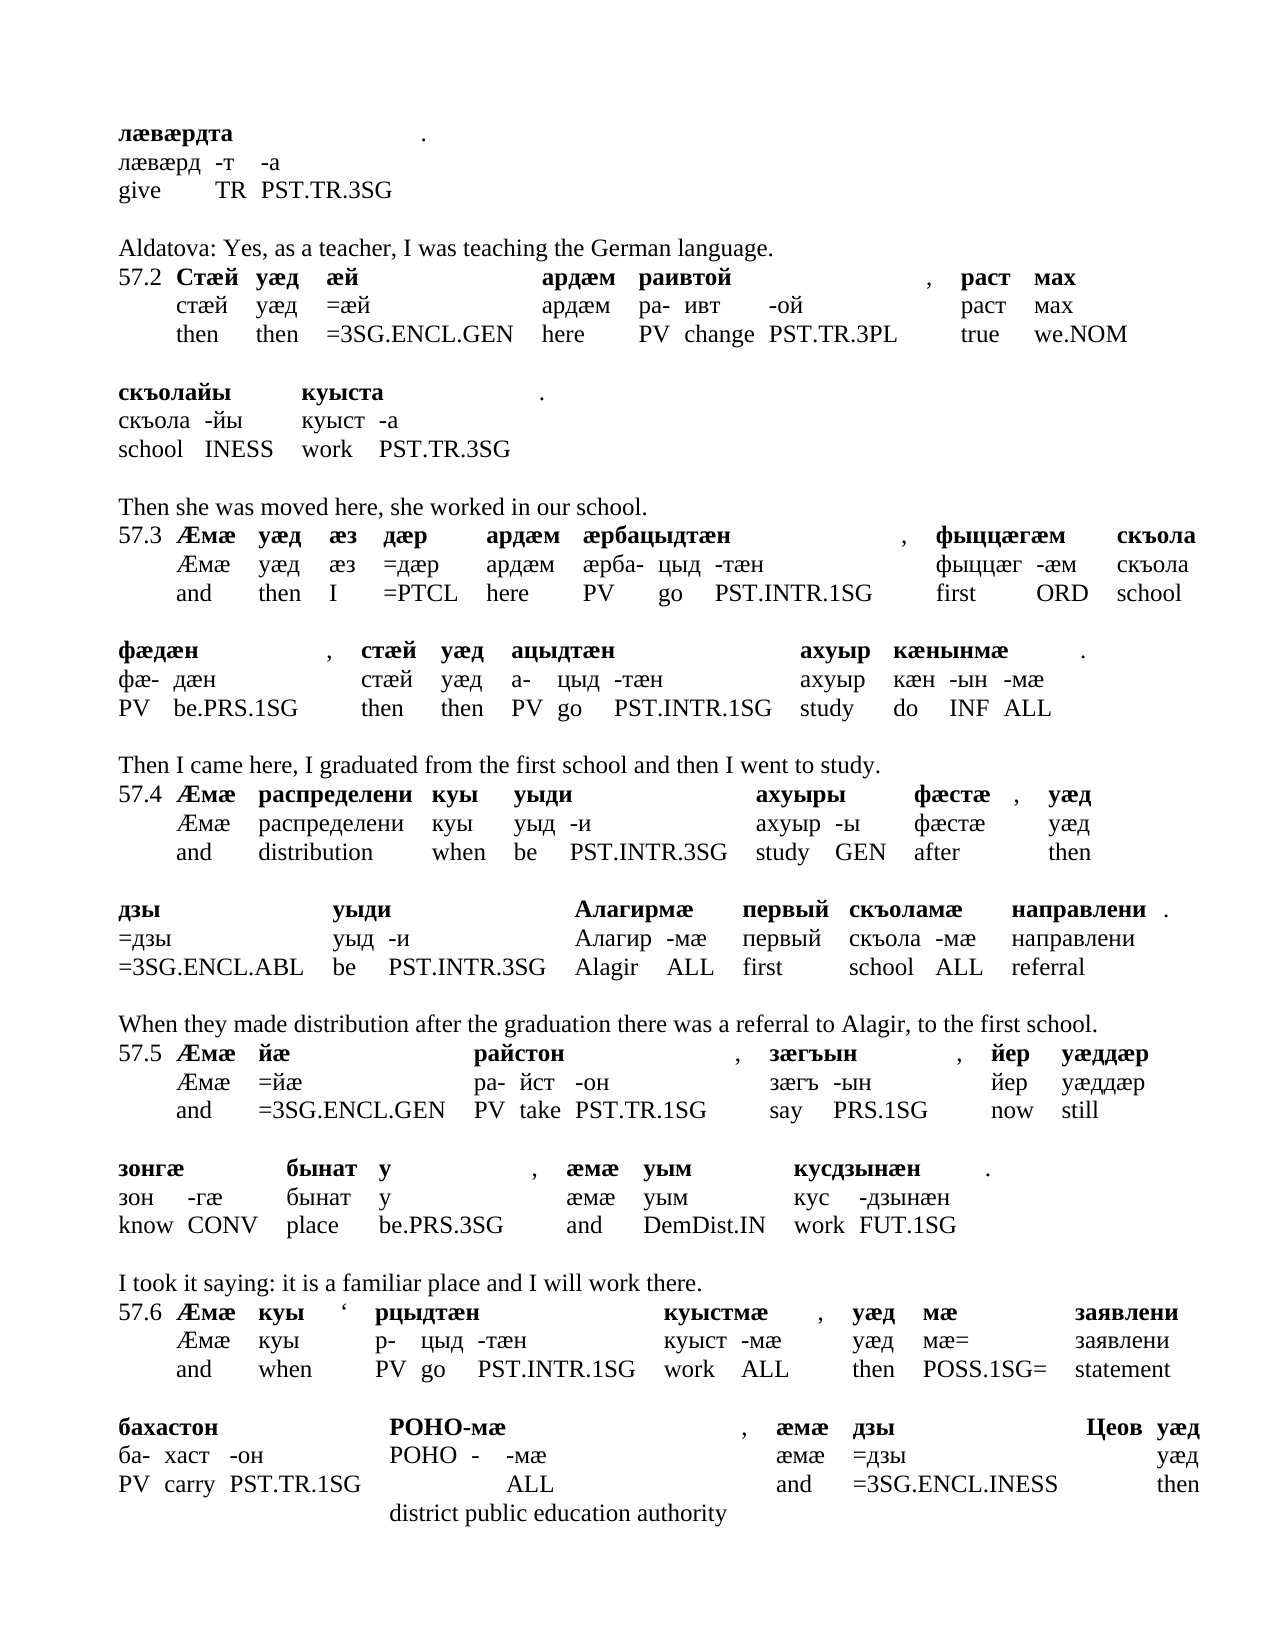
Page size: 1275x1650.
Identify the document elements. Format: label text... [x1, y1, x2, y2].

text -тæн [477, 1326, 636, 1354]
text ORD [1036, 578, 1089, 607]
text PST.TR.1SG [229, 1469, 361, 1498]
text here [542, 319, 611, 348]
text -и [388, 923, 547, 952]
text æмæ [566, 1182, 615, 1211]
text Стæй [176, 262, 242, 291]
text , [901, 521, 922, 549]
text фæстæ [914, 808, 986, 837]
text then [852, 1354, 895, 1383]
text мæ [923, 1297, 1061, 1326]
text бынат [286, 1182, 351, 1211]
text -мæ [935, 923, 984, 952]
text ахуыр [756, 808, 821, 837]
text PST.TR.3SG [261, 176, 393, 204]
text Then I came here, I graduated from the first school and then I went to study. [118, 751, 1249, 779]
text дзы [853, 1412, 1072, 1441]
text кæн [893, 664, 935, 693]
text and [566, 1211, 615, 1239]
text DemDist.IN [643, 1211, 766, 1239]
text PST.TR.1SG [575, 1096, 707, 1124]
text уæд [852, 1326, 895, 1354]
text Alagir [574, 952, 652, 981]
text Алагир [574, 923, 652, 952]
text скъоламæ [849, 894, 998, 923]
text . [1080, 636, 1101, 664]
text GEN [835, 837, 886, 866]
text referral [1011, 952, 1149, 981]
text кусдзынæн [794, 1153, 971, 1182]
text стæй [176, 291, 228, 319]
text after [914, 837, 986, 866]
text уым [643, 1153, 780, 1182]
text уæд [441, 636, 497, 664]
text заявлени [1075, 1326, 1171, 1354]
text , [741, 1412, 762, 1441]
text æмæ [776, 1412, 839, 1441]
text first [936, 578, 1022, 607]
text -ой [769, 291, 898, 319]
text стæй [361, 664, 413, 693]
text ALL [1003, 693, 1052, 722]
text then [361, 693, 413, 722]
text Алагирмæ [574, 894, 728, 923]
text be.PRS.3SG [379, 1211, 504, 1239]
text хаст [164, 1441, 216, 1469]
text first [742, 952, 835, 981]
text be.PRS.1SG [173, 693, 298, 722]
text зон [118, 1182, 174, 1211]
text and [176, 578, 231, 607]
text уæддæр [1061, 1067, 1145, 1096]
text ахуыр [800, 664, 866, 693]
text change [684, 319, 755, 348]
text be [513, 837, 556, 866]
text when [432, 837, 486, 866]
text цыд [421, 1326, 464, 1354]
text -ын [949, 664, 989, 693]
text ALL [935, 952, 984, 981]
text -дзынæн [859, 1182, 957, 1211]
text ардæм [542, 291, 611, 319]
text PST.TR.3PL [769, 319, 898, 348]
text Then she was moved here, she worked in our school. [118, 492, 1249, 521]
text study [756, 837, 821, 866]
text РОНО [389, 1441, 457, 1469]
text лæвæрд [118, 147, 201, 176]
text направлени [1011, 923, 1135, 952]
text we.NOM [1034, 319, 1128, 348]
text distribution [258, 837, 418, 866]
text фæ- [118, 664, 159, 693]
text Æмæ [176, 1326, 231, 1354]
text первый [742, 923, 821, 952]
text then [1048, 837, 1091, 866]
text =3SG.ENCL.ABL [118, 952, 304, 981]
text ALL [506, 1469, 554, 1498]
text now [991, 1096, 1034, 1124]
text =3SG.ENCL.GEN [326, 319, 514, 348]
text зонгæ [118, 1153, 272, 1182]
text 57.2 [118, 262, 162, 291]
text I [329, 578, 356, 607]
text give [118, 176, 201, 204]
text куыстмæ [663, 1297, 803, 1326]
text -а [379, 406, 511, 434]
text then [176, 319, 228, 348]
text -æм [1036, 549, 1089, 578]
text фыццæг [936, 549, 1022, 578]
text куы [432, 779, 500, 808]
text рцыдтæн [375, 1297, 650, 1326]
text CONV [187, 1211, 258, 1239]
text , [1013, 779, 1034, 808]
text уыди [332, 894, 561, 923]
text -т [215, 147, 247, 176]
text statement [1075, 1354, 1171, 1383]
text place [286, 1211, 351, 1239]
text =дæр [383, 549, 458, 578]
text уæд [1157, 1412, 1214, 1441]
text у [379, 1153, 518, 1182]
text кæнынмæ [893, 636, 1066, 664]
text go [557, 693, 600, 722]
text раивтой [638, 262, 912, 291]
text PST.TR.3SG [379, 434, 511, 463]
text фæстæ [914, 779, 999, 808]
text йст [519, 1067, 561, 1096]
text when [258, 1354, 312, 1383]
text Æмæ [176, 808, 231, 837]
text PV [473, 1096, 506, 1124]
text go [421, 1354, 464, 1383]
text -тæн [614, 664, 772, 693]
text PV [583, 578, 644, 607]
text куы [258, 1297, 326, 1326]
text then [1157, 1469, 1200, 1498]
text куы [258, 1326, 312, 1354]
text INESS [204, 434, 274, 463]
text , [531, 1153, 552, 1182]
text Цеов [1086, 1412, 1143, 1441]
text and [176, 1354, 231, 1383]
text 57.3 [118, 521, 162, 549]
text ALL [666, 952, 715, 981]
text ахуыры [756, 779, 900, 808]
text куыста [301, 377, 525, 406]
text стæй [361, 636, 427, 664]
text ардæм [486, 549, 555, 578]
text скъола [1117, 521, 1203, 549]
text -мæ [741, 1326, 789, 1354]
text POSS.1SG= [923, 1354, 1047, 1383]
text - [471, 1441, 492, 1469]
text school [849, 952, 921, 981]
text æрбацыдтæн [583, 521, 887, 549]
text =æй [326, 291, 514, 319]
text уым [643, 1182, 766, 1211]
text а- [511, 664, 543, 693]
text =дзы [853, 1441, 1059, 1469]
text =3SG.ENCL.GEN [258, 1096, 446, 1124]
text распределени [258, 779, 418, 808]
text =йæ [258, 1067, 446, 1096]
text 57.5 [118, 1038, 162, 1067]
text then [258, 578, 301, 607]
text бахастон [118, 1412, 375, 1441]
text æмæ [776, 1441, 825, 1469]
text PV [638, 319, 670, 348]
text Æмæ [176, 1067, 231, 1096]
text -мæ [506, 1441, 554, 1469]
text =дзы [118, 923, 304, 952]
text уæд [256, 291, 299, 319]
text æрба- [583, 549, 644, 578]
text Æмæ [176, 521, 244, 549]
text -мæ [1003, 664, 1052, 693]
text уæд [1048, 779, 1105, 808]
text TR [215, 176, 247, 204]
text куыст [301, 406, 365, 434]
text уæддæр [1061, 1038, 1159, 1067]
text ‘ [340, 1297, 361, 1326]
text When they made distribution after the graduation there was a referral to Alagir, to the first school. [118, 1009, 1249, 1038]
text PST.INTR.1SG [477, 1354, 636, 1383]
text куыст [663, 1326, 727, 1354]
text , [926, 262, 947, 291]
text , [817, 1297, 838, 1326]
text -а [261, 147, 393, 176]
text work [794, 1211, 845, 1239]
text FUT.1SG [859, 1211, 957, 1239]
text æй [326, 262, 528, 291]
text дзы [118, 894, 318, 923]
text мах [1034, 291, 1128, 319]
text уæд [1157, 1441, 1200, 1469]
text цыд [658, 549, 701, 578]
text цыд [557, 664, 600, 693]
text Æмæ [176, 1038, 244, 1067]
text уыд [513, 808, 556, 837]
text , [956, 1038, 977, 1067]
text р- [375, 1326, 407, 1354]
text Æмæ [176, 779, 244, 808]
text мах [1034, 262, 1142, 291]
text -тæн [714, 549, 873, 578]
text 57.4 [118, 779, 162, 808]
text work [663, 1354, 727, 1383]
text дæн [173, 664, 298, 693]
text æз [329, 521, 369, 549]
text PV [118, 693, 159, 722]
text =PTCL [383, 578, 458, 607]
text распределени [258, 808, 404, 837]
text take [519, 1096, 561, 1124]
text carry [164, 1469, 216, 1498]
text and [176, 837, 231, 866]
text ивт [684, 291, 755, 319]
text . [984, 1153, 1006, 1182]
text заявлени [1075, 1297, 1185, 1326]
text 57.6 [118, 1297, 162, 1326]
text уæд [258, 549, 301, 578]
text æз [329, 549, 356, 578]
text ардæм [486, 521, 569, 549]
text school [118, 434, 191, 463]
text скъола [118, 406, 191, 434]
text PV [375, 1354, 407, 1383]
text work [301, 434, 365, 463]
text -йы [204, 406, 274, 434]
text and [176, 1096, 231, 1124]
text -ын [833, 1067, 928, 1096]
text уæд [258, 521, 315, 549]
text фыццæгæм [936, 521, 1103, 549]
text still [1061, 1096, 1145, 1124]
text . [538, 377, 559, 406]
text , [326, 636, 347, 664]
text study [800, 693, 866, 722]
text дæр [383, 521, 472, 549]
text уæд [256, 262, 312, 291]
text ра- [638, 291, 670, 319]
text PST.INTR.1SG [614, 693, 772, 722]
text Aldatova: Yes, as a teacher, I was teaching the German language. [118, 233, 1249, 262]
text be [332, 952, 374, 981]
text фæдæн [118, 636, 312, 664]
text уæд [852, 1297, 909, 1326]
text уæд [1048, 808, 1091, 837]
text райстон [473, 1038, 721, 1067]
text school [1117, 578, 1189, 607]
text -гæ [187, 1182, 258, 1211]
text . [420, 118, 441, 147]
text уыди [513, 779, 742, 808]
text лæвæрдта [118, 118, 407, 147]
text then [441, 693, 484, 722]
text say [769, 1096, 819, 1124]
text раст [961, 262, 1020, 291]
text направлени [1011, 894, 1149, 923]
text йер [991, 1038, 1048, 1067]
text , [734, 1038, 756, 1067]
text Æмæ [176, 1297, 244, 1326]
text PST.INTR.3SG [388, 952, 547, 981]
text true [961, 319, 1006, 348]
text PST.INTR.3SG [569, 837, 728, 866]
text INF [949, 693, 989, 722]
text раст [961, 291, 1006, 319]
text PST.INTR.1SG [714, 578, 873, 607]
text скъолайы [118, 377, 288, 406]
text -и [569, 808, 728, 837]
text у [379, 1182, 504, 1211]
text РОНО-мæ [389, 1412, 727, 1441]
text первый [742, 894, 835, 923]
text скъола [1117, 549, 1189, 578]
text æмæ [566, 1153, 629, 1182]
text PV [118, 1469, 150, 1498]
text зæгъын [769, 1038, 942, 1067]
text =3SG.ENCL.INESS [853, 1469, 1059, 1498]
text go [658, 578, 701, 607]
text know [118, 1211, 174, 1239]
text йæ [258, 1038, 460, 1067]
text ра- [473, 1067, 506, 1096]
text I took it saying: it is a familiar place and I will work there. [118, 1268, 1249, 1297]
text PV [511, 693, 543, 722]
text Æмæ [176, 549, 231, 578]
text йер [991, 1067, 1034, 1096]
text . [1163, 894, 1184, 923]
text ардæм [542, 262, 624, 291]
text ацыдтæн [511, 636, 786, 664]
text куы [432, 808, 486, 837]
text бынат [286, 1153, 365, 1182]
text кус [794, 1182, 845, 1211]
text -он [575, 1067, 707, 1096]
text district public education authority [389, 1498, 727, 1527]
text -он [229, 1441, 361, 1469]
text -мæ [666, 923, 715, 952]
text -ы [835, 808, 886, 837]
text ALL [741, 1354, 789, 1383]
text зæгъ [769, 1067, 819, 1096]
text here [486, 578, 555, 607]
text скъола [849, 923, 921, 952]
text and [776, 1469, 825, 1498]
text уæд [441, 664, 484, 693]
text PRS.1SG [833, 1096, 928, 1124]
text ахуыр [800, 636, 879, 664]
text then [256, 319, 299, 348]
text do [893, 693, 935, 722]
text уыд [332, 923, 374, 952]
text мæ= [923, 1326, 1047, 1354]
text ба- [118, 1441, 150, 1469]
